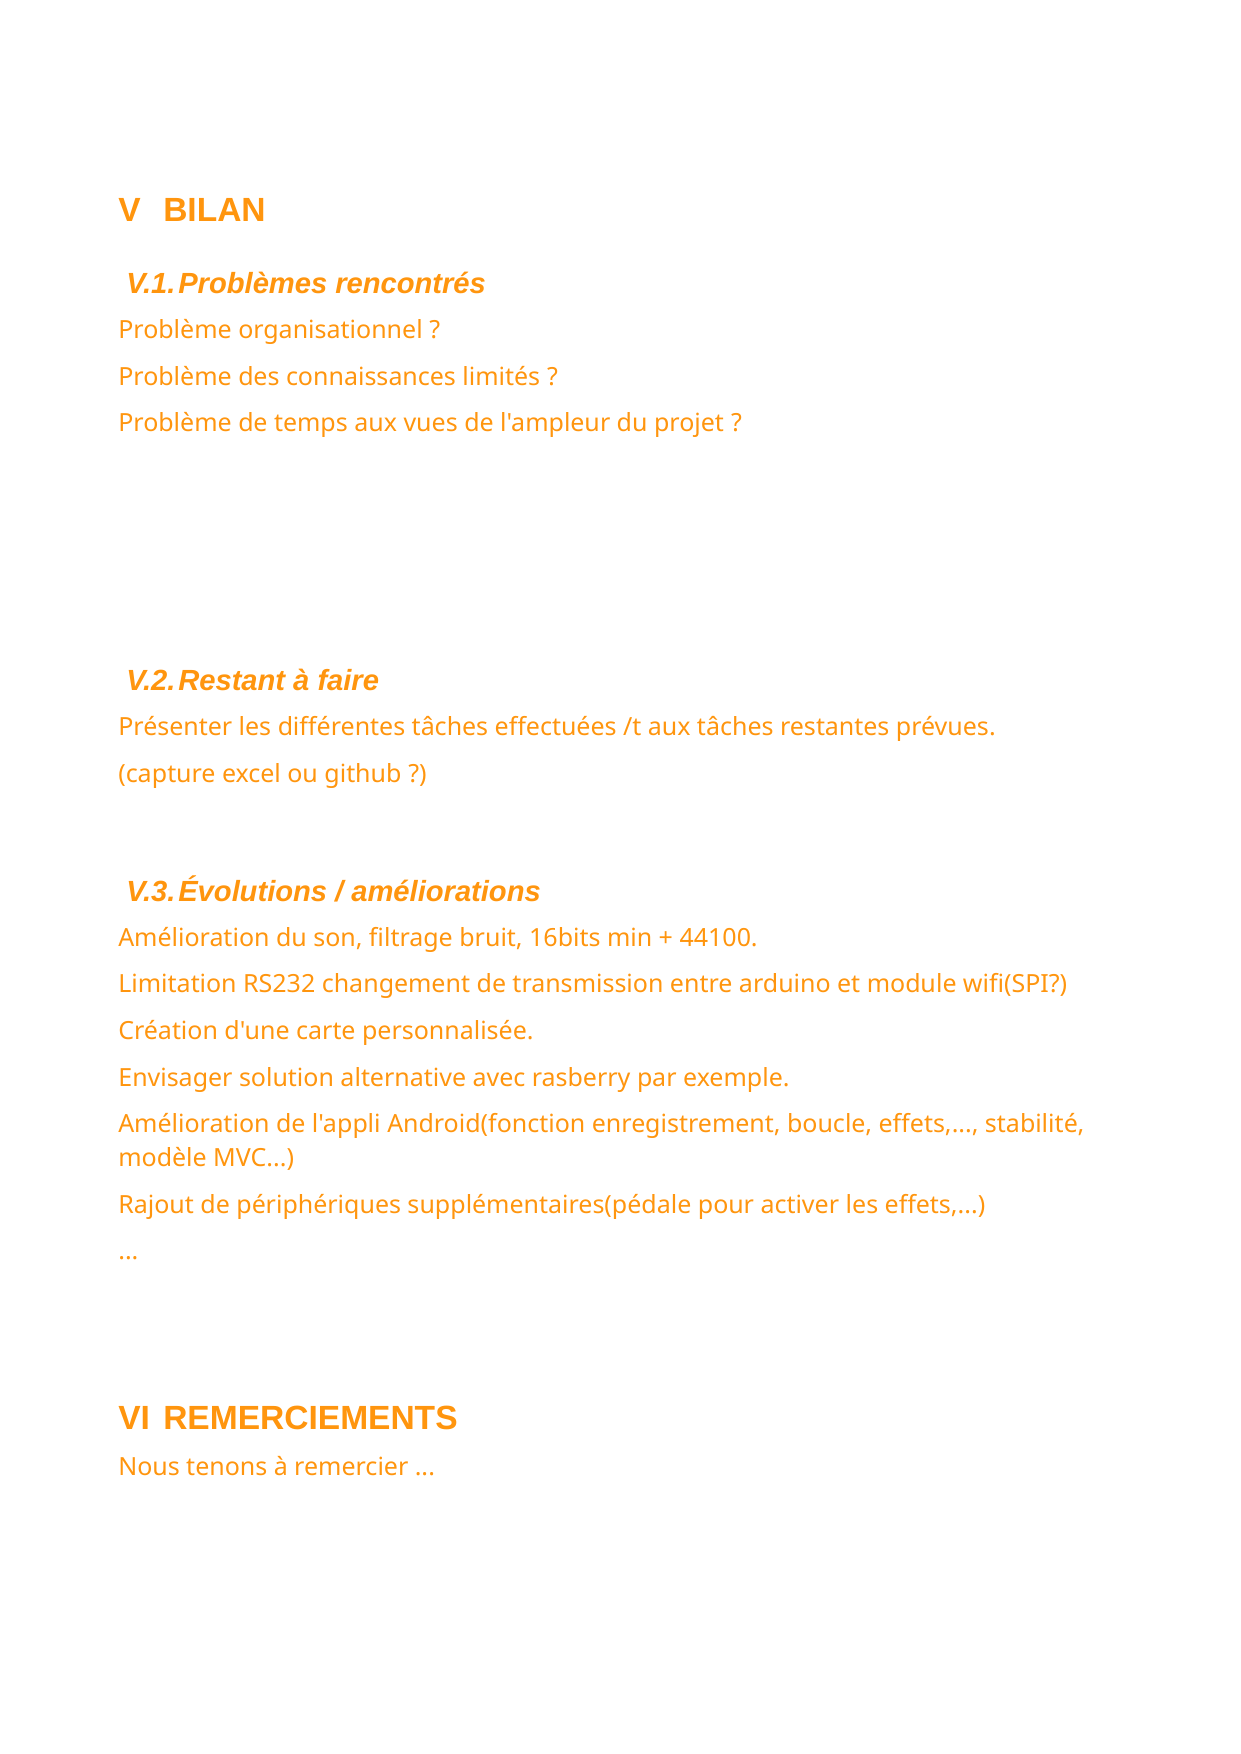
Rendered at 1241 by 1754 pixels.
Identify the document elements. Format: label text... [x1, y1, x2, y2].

text Présenter les différentes tâches effectuées /t aux tâches restantes prévues. [118, 709, 1122, 743]
text Nous tenons à remercier ... [118, 1449, 1122, 1483]
subtitle REMERCIEMENTS [118, 1398, 1122, 1436]
text Envisager solution alternative avec rasberry par exemple. [118, 1059, 1122, 1093]
text Problème de temps aux vues de l'ampleur du projet ? [118, 405, 1122, 439]
text Amélioration du son, filtrage bruit, 16bits min + 44100. [118, 919, 1122, 954]
text Rajout de périphériques supplémentaires(pédale pour activer les effets,...) [118, 1186, 1122, 1221]
text ... [118, 1233, 1122, 1267]
text Problème organisationnel ? [118, 312, 1122, 346]
subtitle Problèmes rencontrés [118, 266, 1122, 299]
text Création d'une carte personnalisée. [118, 1013, 1122, 1047]
text Limitation RS232 changement de transmission entre arduino et module wifi(SPI?) [118, 966, 1122, 1000]
text Problème des connaissances limités ? [118, 358, 1122, 392]
text Amélioration de l'appli Android(fonction enregistrement, boucle, effets,..., stabilité, modèle MVC...) [118, 1106, 1122, 1174]
text (capture excel ou github ?) [118, 755, 1122, 789]
subtitle Évolutions / améliorations [118, 873, 1122, 907]
subtitle Restant à faire [118, 663, 1122, 696]
subtitle BILAN [118, 190, 1122, 228]
